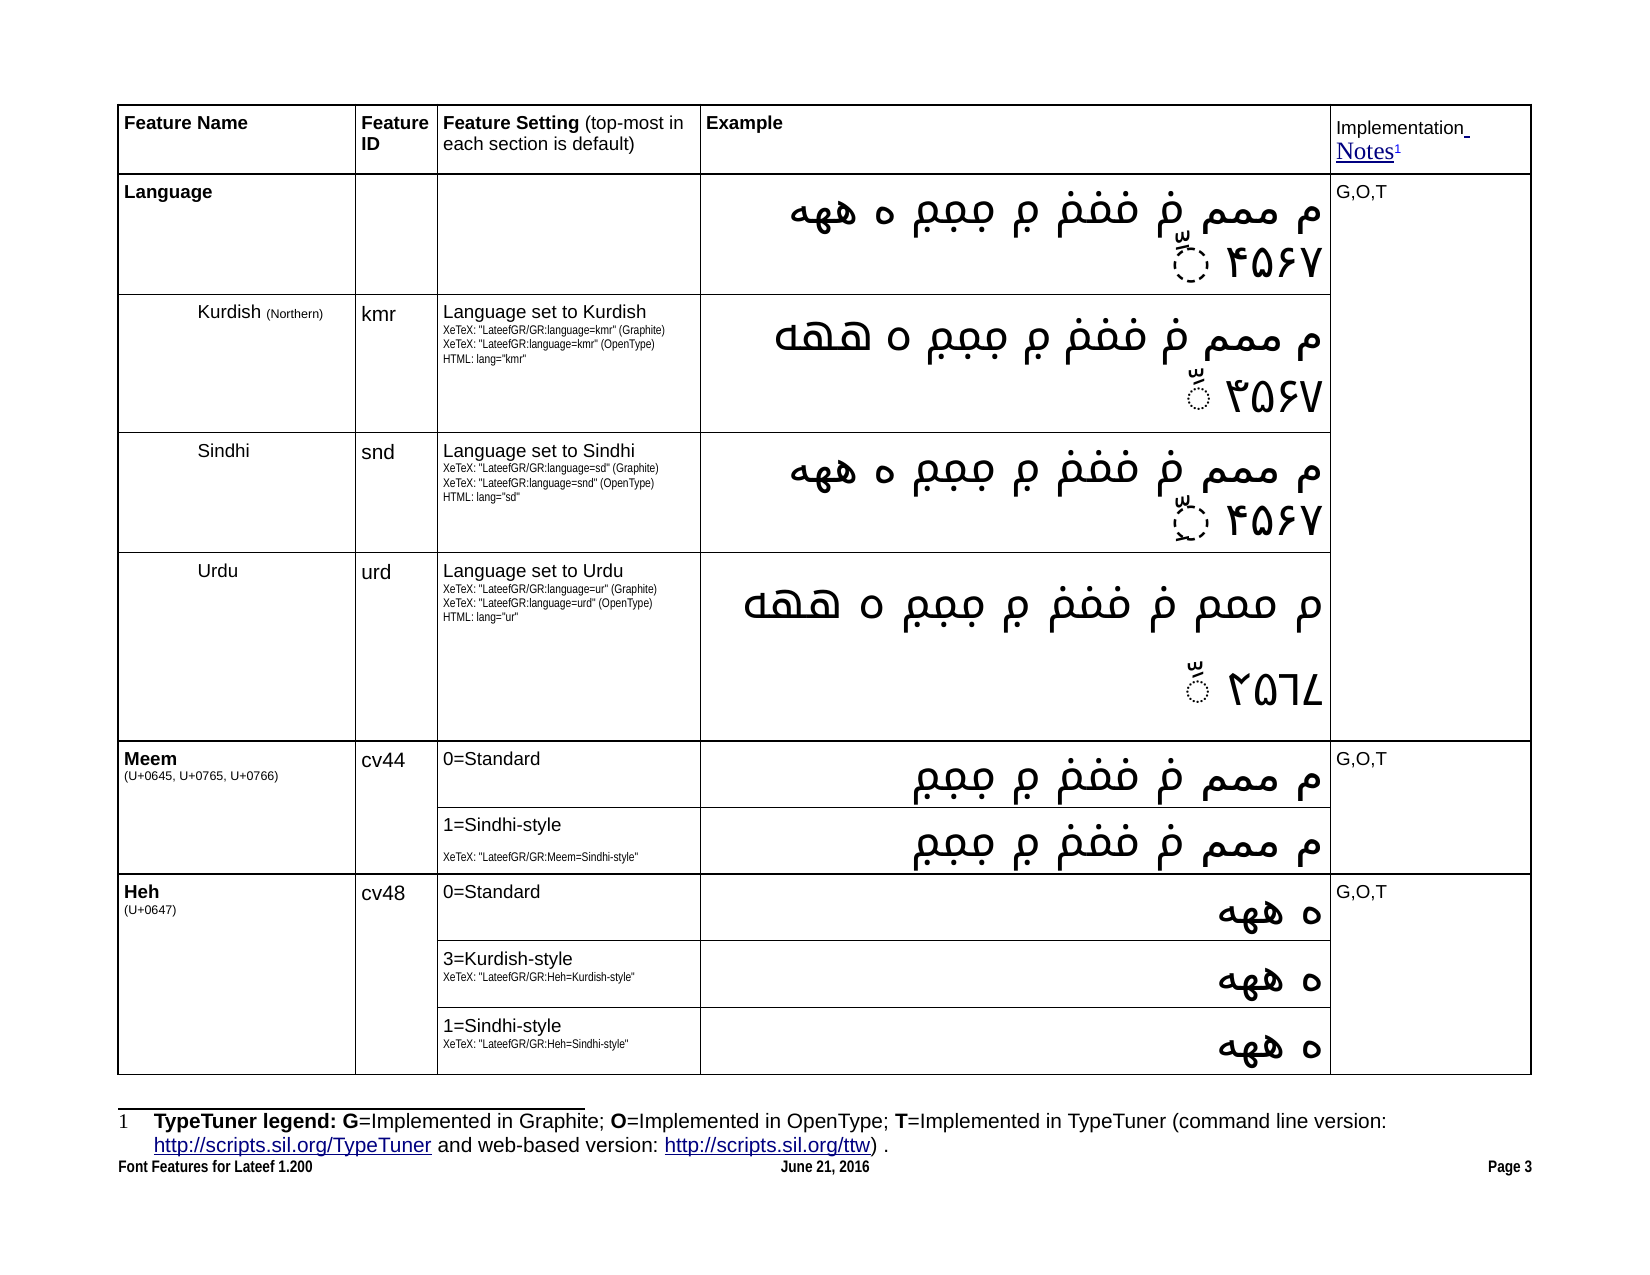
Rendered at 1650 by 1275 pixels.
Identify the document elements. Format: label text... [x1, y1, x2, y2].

table_cell Urdu [119, 553, 355, 739]
table_cell 3=Kurdish-style XeTeX: "LateefGR/GR:Heh=Kurdish-style" [438, 941, 700, 1007]
table_cell urd [356, 553, 437, 739]
table_cell [356, 175, 437, 293]
table_cell 0=Standard [438, 875, 700, 940]
table_cell 1=Sindhi-style XeTeX: "LateefGR/GR:Meem=Sindhi-style" [438, 808, 700, 873]
table_cell م ممم ݥ ݥݥݥ ݦ ݦݦݦ ه ههه ۴۵۶۷ ◌ِّ [701, 175, 1330, 293]
table_cell Language set to Sindhi XeTeX: "LateefGR/GR:language=sd" (Graphite) XeTeX: "LateefGR:language=snd" (OpenType) HTML: lang="sd" [438, 433, 700, 552]
table_cell ه ههه [701, 941, 1330, 1007]
table_cell Heh (U+0647) [119, 875, 355, 1074]
table_header Feature ID [356, 106, 437, 173]
table_cell cv48 [356, 875, 437, 1074]
table_cell 1=Sindhi-style XeTeX: "LateefGR/GR:Heh=Sindhi-style" [438, 1008, 700, 1074]
table_cell cv44 [356, 742, 437, 873]
table_cell Language set to Urdu XeTeX: "LateefGR/GR:language=ur" (Graphite) XeTeX: "LateefGR:language=urd" (OpenType) HTML: lang="ur" [438, 553, 700, 739]
table_cell م ممم ݥ ݥݥݥ ݦ ݦݦݦ ه ههه ۴۵۶۷ ◌ِّ [701, 553, 1330, 739]
table_cell م ممم ݥ ݥݥݥ ݦ ݦݦݦ [701, 808, 1330, 873]
table_cell م ممم ݥ ݥݥݥ ݦ ݦݦݦ ه ههه ۴۵۶۷ ◌ِّ [701, 295, 1330, 432]
table_cell م ممم ݥ ݥݥݥ ݦ ݦݦݦ [701, 742, 1330, 806]
table_header Feature Setting (top-most in each section is default) [438, 106, 700, 173]
table_cell م ممم ݥ ݥݥݥ ݦ ݦݦݦ ه ههه ۴۵۶۷ ◌ِّ [701, 433, 1330, 552]
table_cell Sindhi [119, 433, 355, 552]
table_cell ه ههه [701, 875, 1330, 940]
table_cell Language set to Kurdish XeTeX: "LateefGR/GR:language=kmr" (Graphite) XeTeX: "LateefGR:language=kmr" (OpenType) HTML: lang="kmr" [438, 295, 700, 432]
table_cell kmr [356, 295, 437, 432]
table_cell Meem (U+0645, U+0765, U+0766) [119, 742, 355, 873]
table_cell Kurdish (Northern) [119, 295, 355, 432]
table_cell ه ههه [701, 1008, 1330, 1074]
table_cell [438, 175, 700, 293]
table_cell Language [119, 175, 355, 293]
table_cell G,O,T [1331, 175, 1530, 739]
table_cell snd [356, 433, 437, 552]
table_header Implementation Notes [1331, 106, 1530, 173]
table_cell G,O,T [1331, 875, 1530, 1074]
table_header Example [701, 106, 1330, 173]
table_header Feature Name [119, 106, 355, 173]
table_cell 0=Standard [438, 742, 700, 806]
table_cell G,O,T [1331, 742, 1530, 873]
